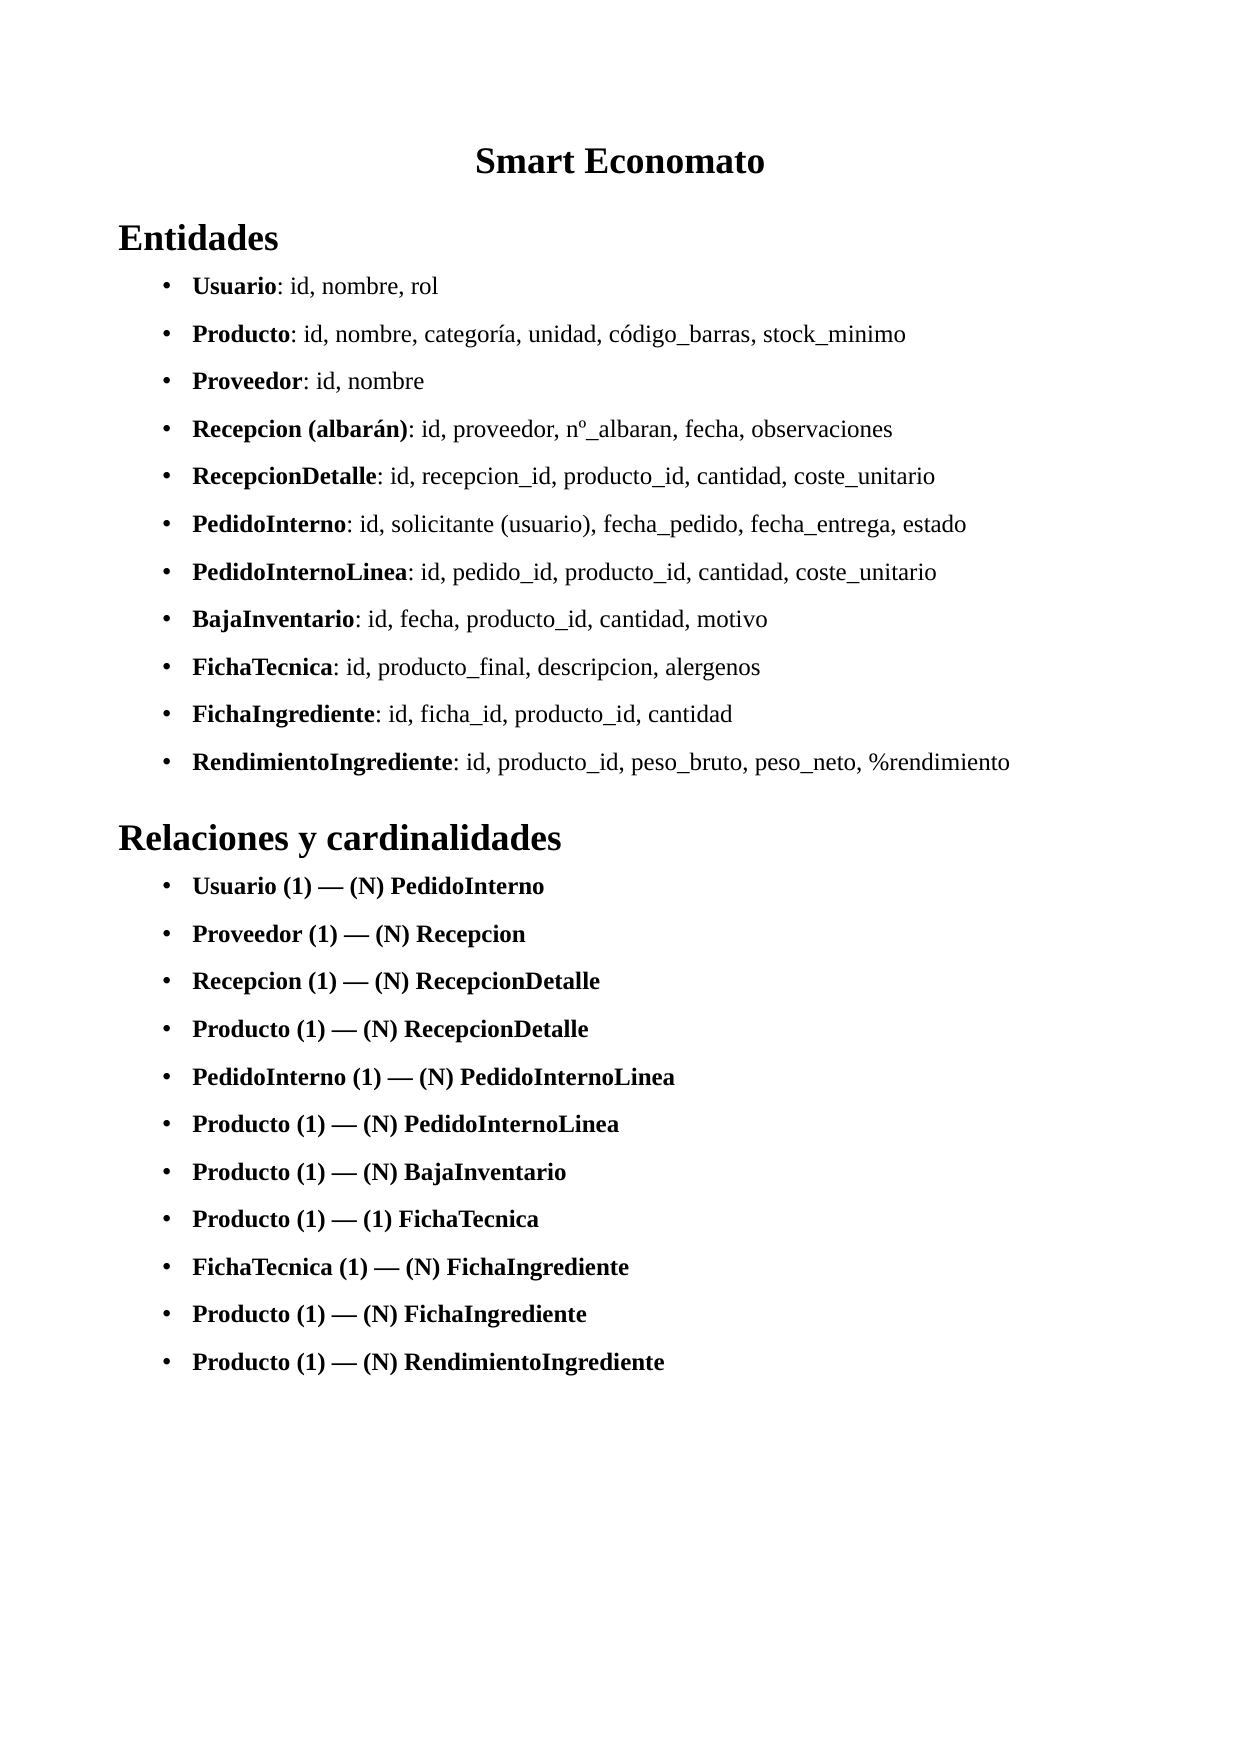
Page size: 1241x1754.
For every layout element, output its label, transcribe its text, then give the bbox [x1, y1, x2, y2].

list Producto (1) — (1) FichaTecnica [162, 1204, 1122, 1233]
list Recepcion (1) — (N) RecepcionDetalle [162, 966, 1122, 995]
list FichaTecnica (1) — (N) FichaIngrediente [162, 1252, 1122, 1281]
list Proveedor: id, nombre [162, 366, 1122, 395]
list Producto (1) — (N) RecepcionDetalle [162, 1014, 1122, 1043]
list PedidoInterno (1) — (N) PedidoInternoLinea [162, 1062, 1122, 1090]
list Producto (1) — (N) PedidoInternoLinea [162, 1109, 1122, 1138]
list RecepcionDetalle: id, recepcion_id, producto_id, cantidad, coste_unitario [162, 461, 1122, 490]
list Usuario (1) — (N) PedidoInterno [162, 871, 1122, 900]
list BajaInventario: id, fecha, producto_id, cantidad, motivo [162, 604, 1122, 633]
list FichaTecnica: id, producto_final, descripcion, alergenos [162, 652, 1122, 681]
list Recepcion (albarán): id, proveedor, nº_albaran, fecha, observaciones [162, 414, 1122, 443]
subtitle Smart Economato [118, 139, 1122, 182]
list PedidoInterno: id, solicitante (usuario), fecha_pedido, fecha_entrega, estado [162, 509, 1122, 538]
list Producto (1) — (N) BajaInventario [162, 1157, 1122, 1186]
list Producto: id, nombre, categoría, unidad, código_barras, stock_minimo [162, 319, 1122, 347]
subtitle Entidades [118, 215, 1122, 258]
list Proveedor (1) — (N) Recepcion [162, 919, 1122, 947]
list RendimientoIngrediente: id, producto_id, peso_bruto, peso_neto, %rendimiento [162, 747, 1122, 776]
list FichaIngrediente: id, ficha_id, producto_id, cantidad [162, 699, 1122, 728]
list Producto (1) — (N) RendimientoIngrediente [162, 1347, 1122, 1376]
list Producto (1) — (N) FichaIngrediente [162, 1299, 1122, 1328]
list PedidoInternoLinea: id, pedido_id, producto_id, cantidad, coste_unitario [162, 557, 1122, 585]
subtitle Relaciones y cardinalidades [118, 816, 1122, 859]
list Usuario: id, nombre, rol [162, 271, 1122, 300]
